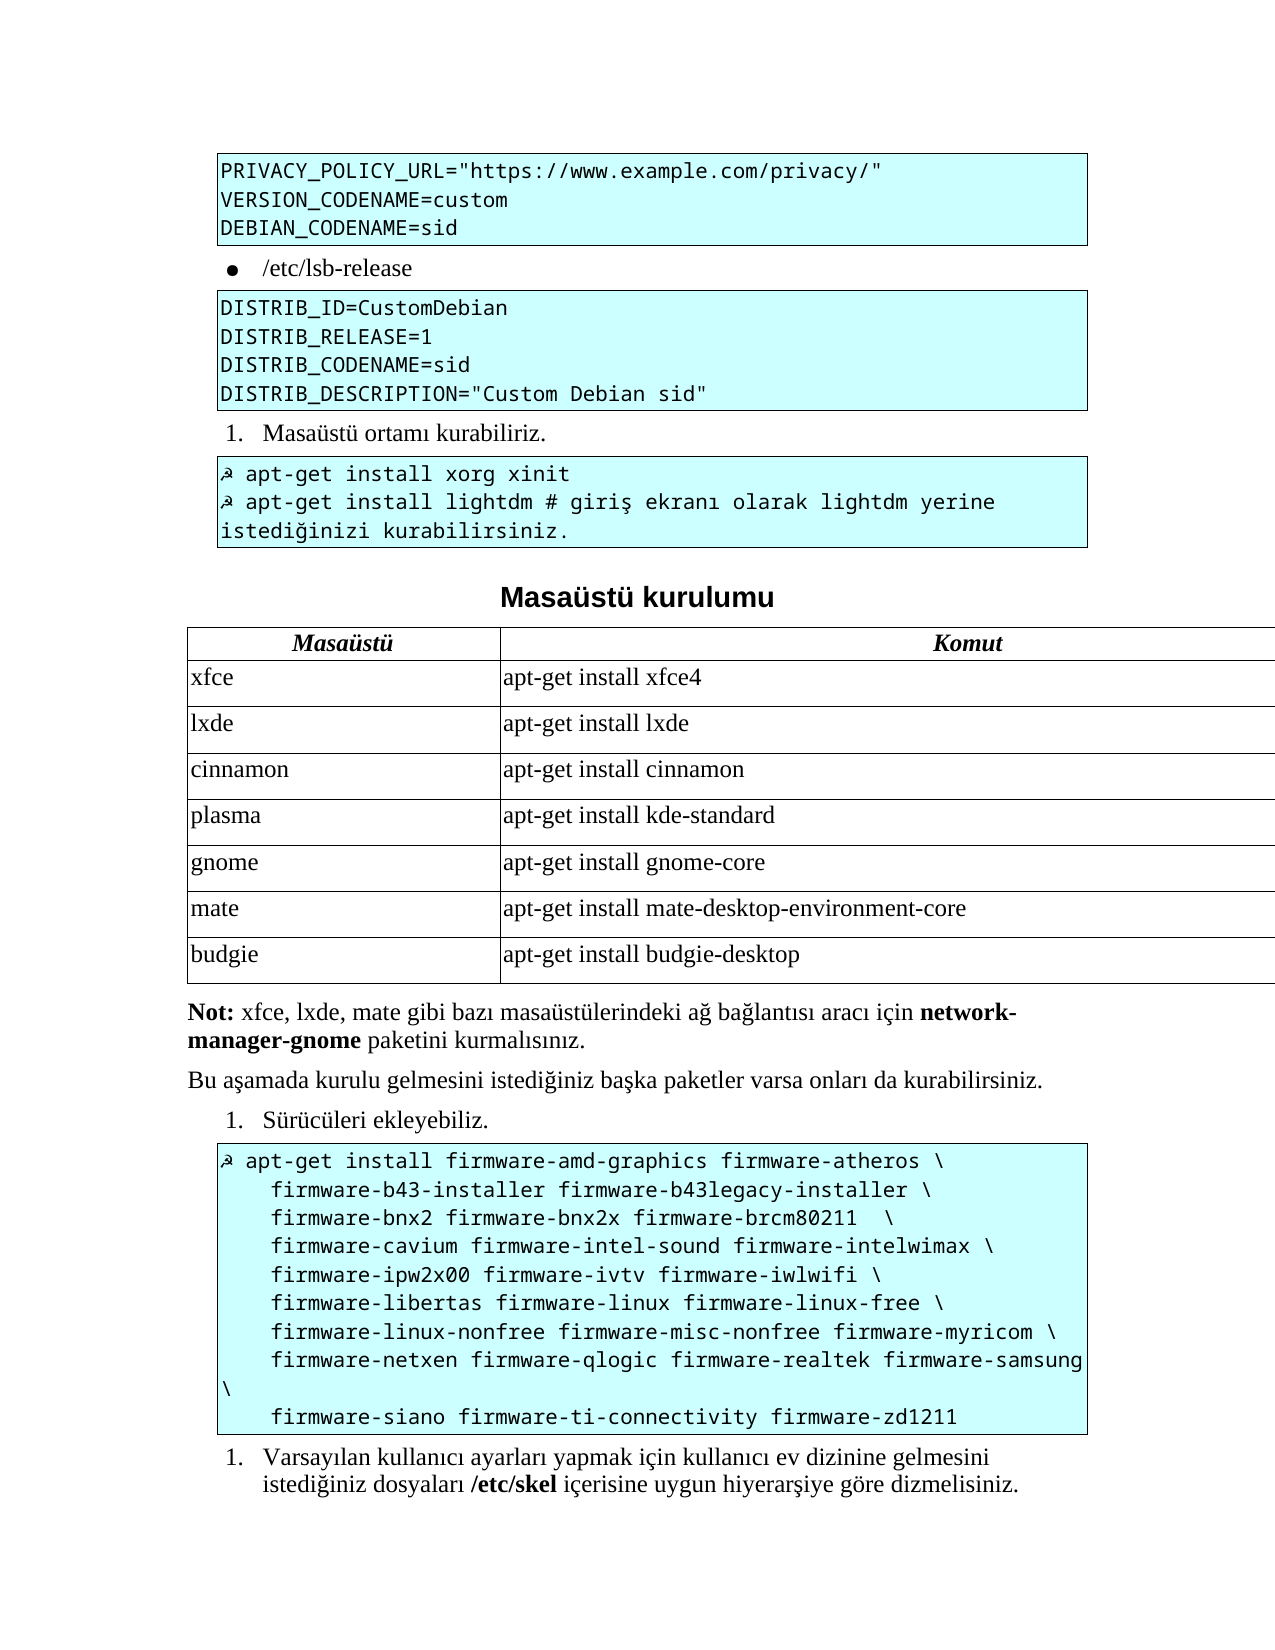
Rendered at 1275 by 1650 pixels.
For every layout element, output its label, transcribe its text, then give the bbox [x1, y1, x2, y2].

table_cell apt-get install cinnamon [501, 754, 1275, 799]
text PRIVACY_POLICY_URL="https://www.example.com/privacy/" VERSION_CODENAME=custom DEBIAN_CODENAME=sid [218, 154, 1087, 245]
table_cell apt-get install lxde [501, 707, 1275, 752]
table_cell plasma [188, 800, 500, 845]
table_cell lxde [188, 707, 500, 752]
table_header Komut [501, 628, 1275, 660]
list Varsayılan kullanıcı ayarları yapmak için kullanıcı ev dizinine gelmesini istediğiniz dosyaları /etc/skel içerisine uygun hiyerarşiye göre dizmelisiniz. [225, 1443, 1087, 1498]
title Masaüstü kurulumu [187, 581, 1087, 614]
table_cell apt-get install gnome-core [501, 846, 1275, 891]
text Bu aşamada kurulu gelmesini istediğiniz başka paketler varsa onları da kurabilirsiniz. [187, 1066, 1087, 1094]
table_cell gnome [188, 846, 500, 891]
table_cell cinnamon [188, 754, 500, 799]
table_cell apt-get install budgie-desktop [501, 938, 1275, 983]
list Masaüstü ortamı kurabiliriz. [225, 419, 1087, 447]
table_header Masaüstü [188, 628, 500, 660]
text DISTRIB_ID=CustomDebian DISTRIB_RELEASE=1 DISTRIB_CODENAME=sid DISTRIB_DESCRIPTION="Custom Debian sid" [218, 291, 1087, 410]
text ☭ apt-get install xorg xinit ☭ apt-get install lightdm # giriş ekranı olarak lightdm yerine istediğinizi kurabilirsiniz. [218, 457, 1087, 547]
table_cell budgie [188, 938, 500, 983]
text ☭ apt-get install firmware-amd-graphics firmware-atheros \ firmware-b43-installer firmware-b43legacy-installer \ firmware-bnx2 firmware-bnx2x firmware-brcm80211 \ firmware-cavium firmware-intel-sound firmware-intelwimax \ firmware-ipw2x00 firmware-ivtv firmware-iwlwifi \ firmware-libertas firmware-linux firmware-linux-free \ firmware-linux-nonfree firmware-misc-nonfree firmware-myricom \ firmware-netxen firmware-qlogic firmware-realtek firmware-samsung \ firmware-siano firmware-ti-connectivity firmware-zd1211 [218, 1144, 1087, 1434]
text Not: xfce, lxde, mate gibi bazı masaüstülerindeki ağ bağlantısı aracı için network-manager-gnome paketini kurmalısınız. [187, 998, 1087, 1054]
table_cell mate [188, 892, 500, 937]
list /etc/lsb-release [225, 254, 1087, 281]
table_cell apt-get install xfce4 [501, 661, 1275, 706]
table_cell apt-get install kde-standard [501, 800, 1275, 845]
table_cell xfce [188, 661, 500, 706]
list Sürücüleri ekleyebiliz. [225, 1106, 1087, 1134]
table_cell apt-get install mate-desktop-environment-core [501, 892, 1275, 937]
